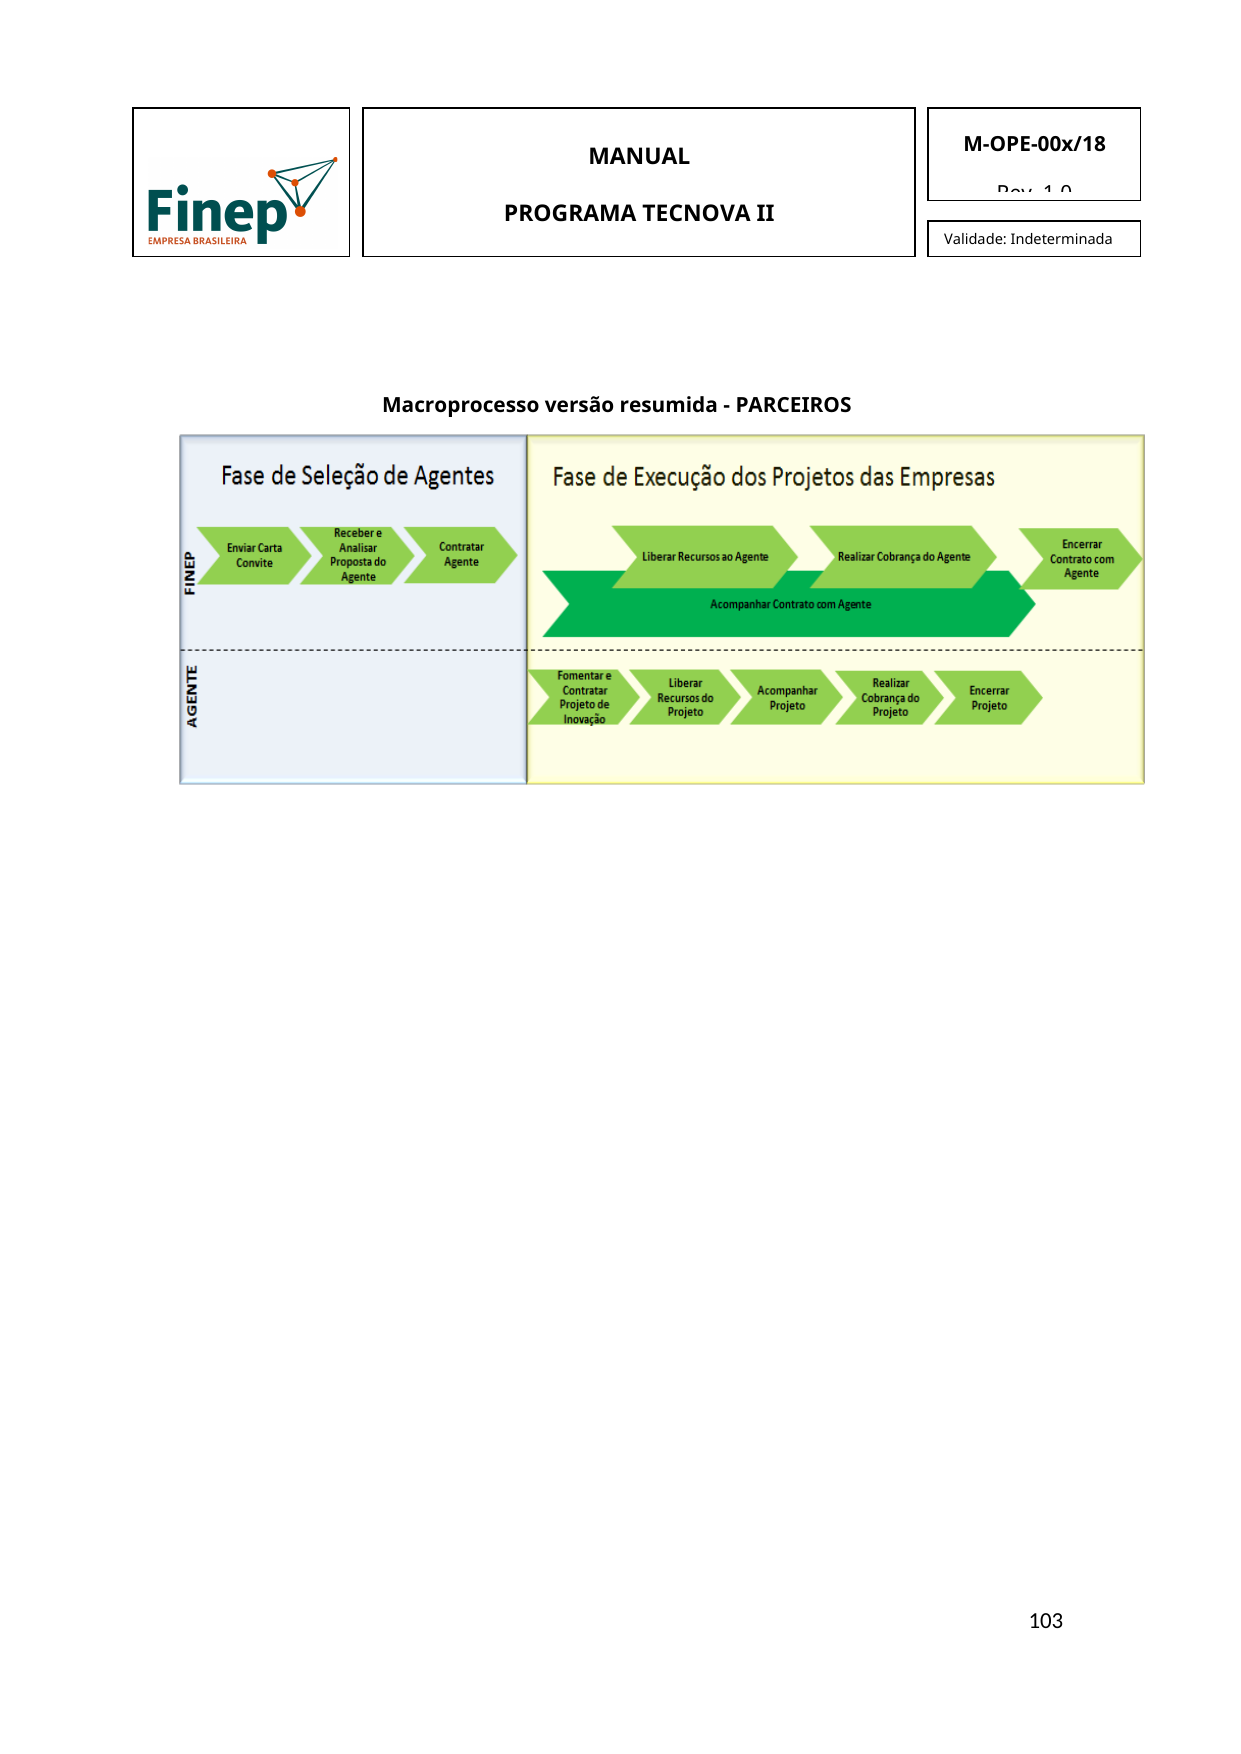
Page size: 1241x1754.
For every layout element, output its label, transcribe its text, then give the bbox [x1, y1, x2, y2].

text Macroprocesso versão resumida - PARCEIROS [170, 390, 1063, 432]
